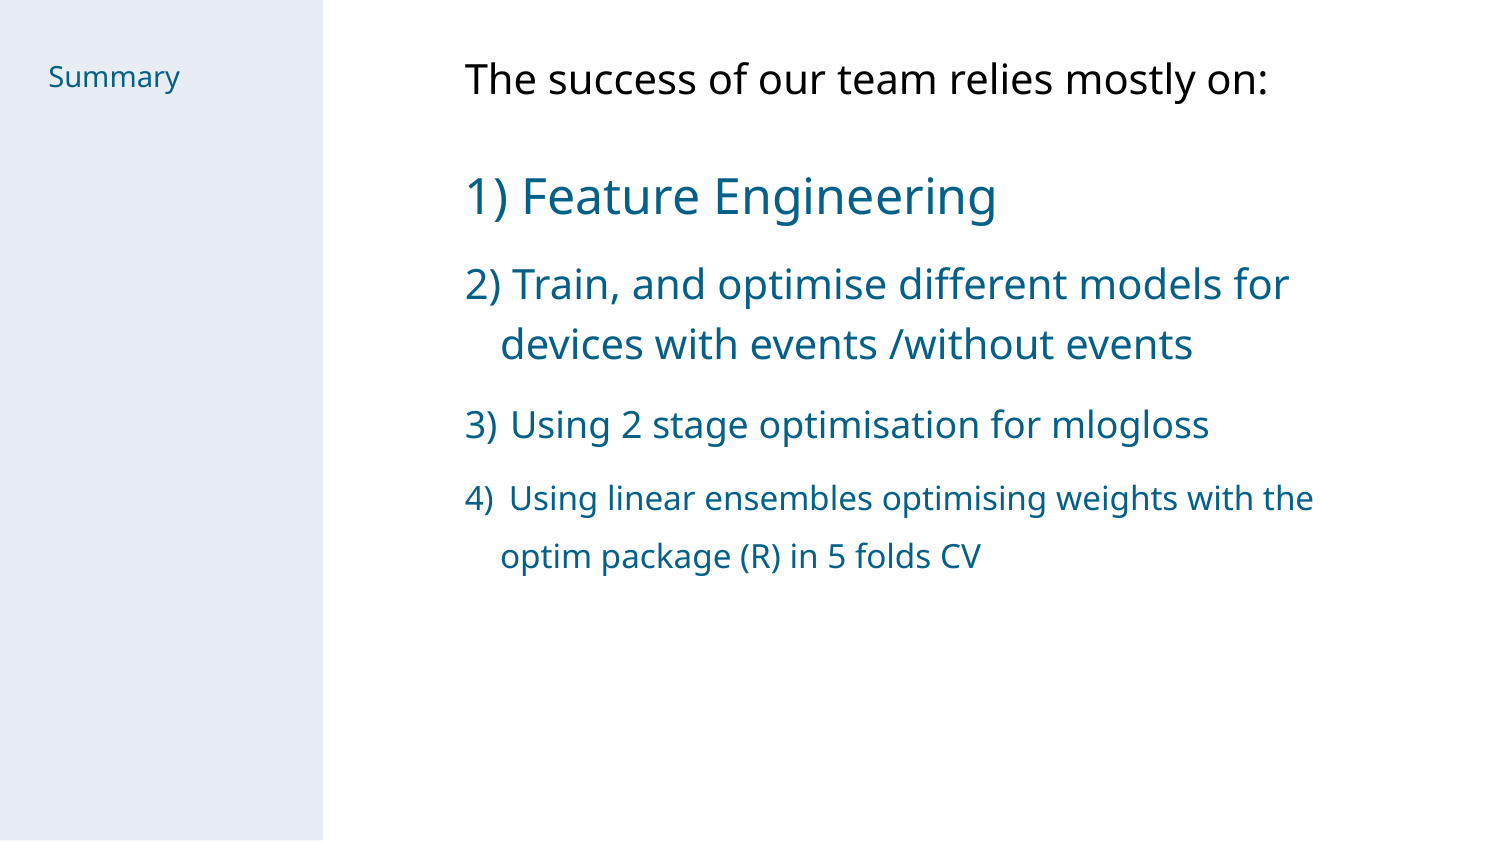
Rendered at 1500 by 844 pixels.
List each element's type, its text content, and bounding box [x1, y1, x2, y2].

text_box The success of our team relies mostly on: Feature Engineering Train, and optimise different models for devices with events /without events Using 2 stage optimisation for mlogloss Using linear ensembles optimising weights with the optim package (R) in 5 folds CV [450, 45, 1413, 844]
text_box Summary [33, 50, 292, 101]
text_box [0, 0, 323, 841]
